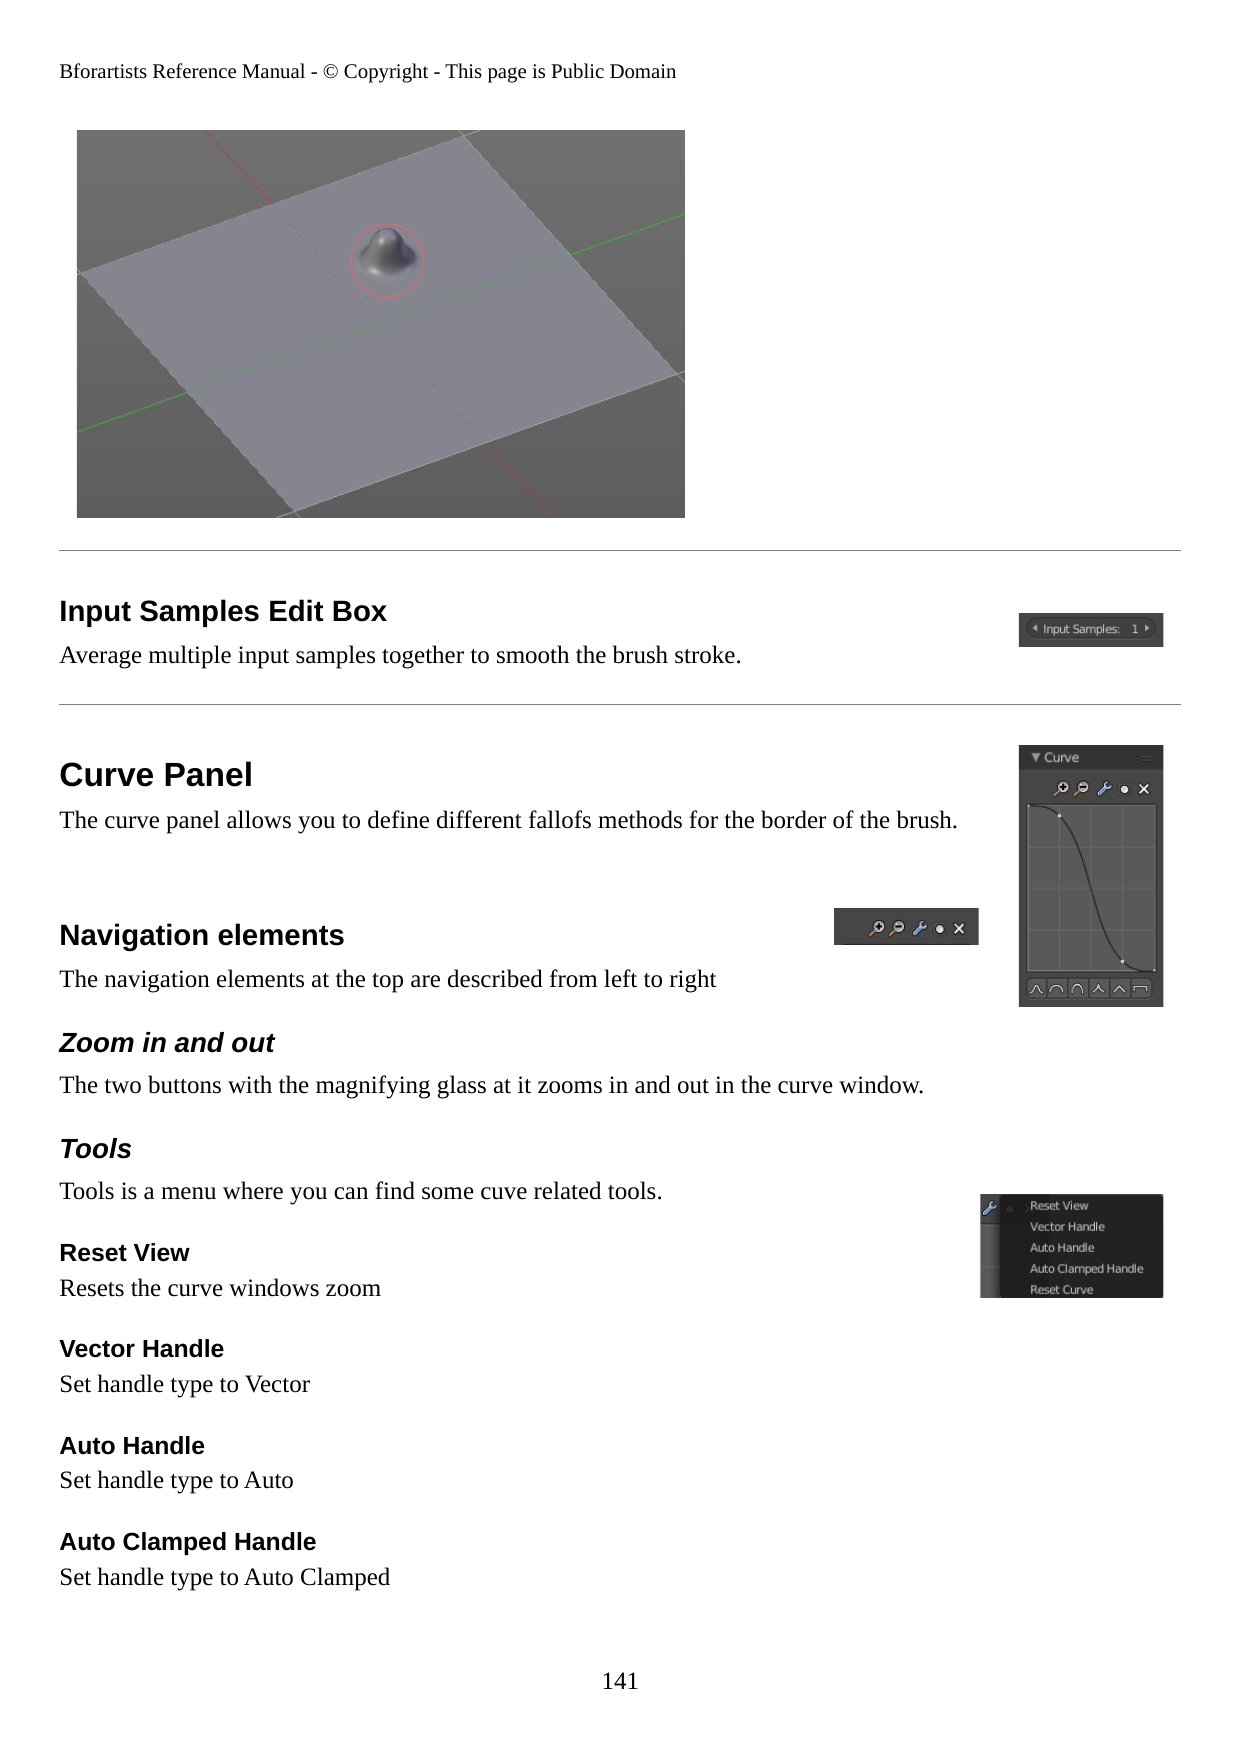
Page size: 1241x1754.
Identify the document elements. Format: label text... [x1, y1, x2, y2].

subtitle Navigation elements [59, 918, 1018, 952]
picture [76, 130, 685, 518]
text Set handle type to Auto Clamped [59, 1562, 1181, 1591]
subtitle Auto Clamped Handle [59, 1527, 1181, 1556]
subtitle Auto Handle [59, 1431, 1181, 1459]
text Set handle type to Auto [59, 1466, 1181, 1494]
subtitle Reset View [59, 1238, 980, 1267]
subtitle Curve Panel [59, 754, 1018, 793]
picture [1018, 613, 1164, 647]
text The navigation elements at the top are described from left to right [59, 964, 1018, 993]
text Tools is a menu where you can find some cuve related tools. [59, 1176, 1181, 1205]
subtitle Vector Handle [59, 1334, 1181, 1363]
picture [1018, 745, 1164, 1007]
subtitle [1164, 918, 1181, 952]
text Resets the curve windows zoom [59, 1273, 1181, 1302]
subtitle Tools [59, 1132, 1181, 1164]
text The curve panel allows you to define different fallofs methods for the border of the brush. [59, 806, 1018, 834]
subtitle [1164, 754, 1181, 793]
subtitle [1164, 1238, 1181, 1267]
picture [980, 1194, 1164, 1298]
subtitle Input Samples Edit Box [59, 594, 1181, 628]
subtitle Zoom in and out [59, 1026, 1181, 1058]
text The two buttons with the magnifying glass at it zooms in and out in the curve window. [59, 1071, 1181, 1099]
picture [834, 908, 979, 945]
text Average multiple input samples together to smooth the brush stroke. [59, 640, 1181, 669]
text Set handle type to Vector [59, 1369, 1181, 1398]
